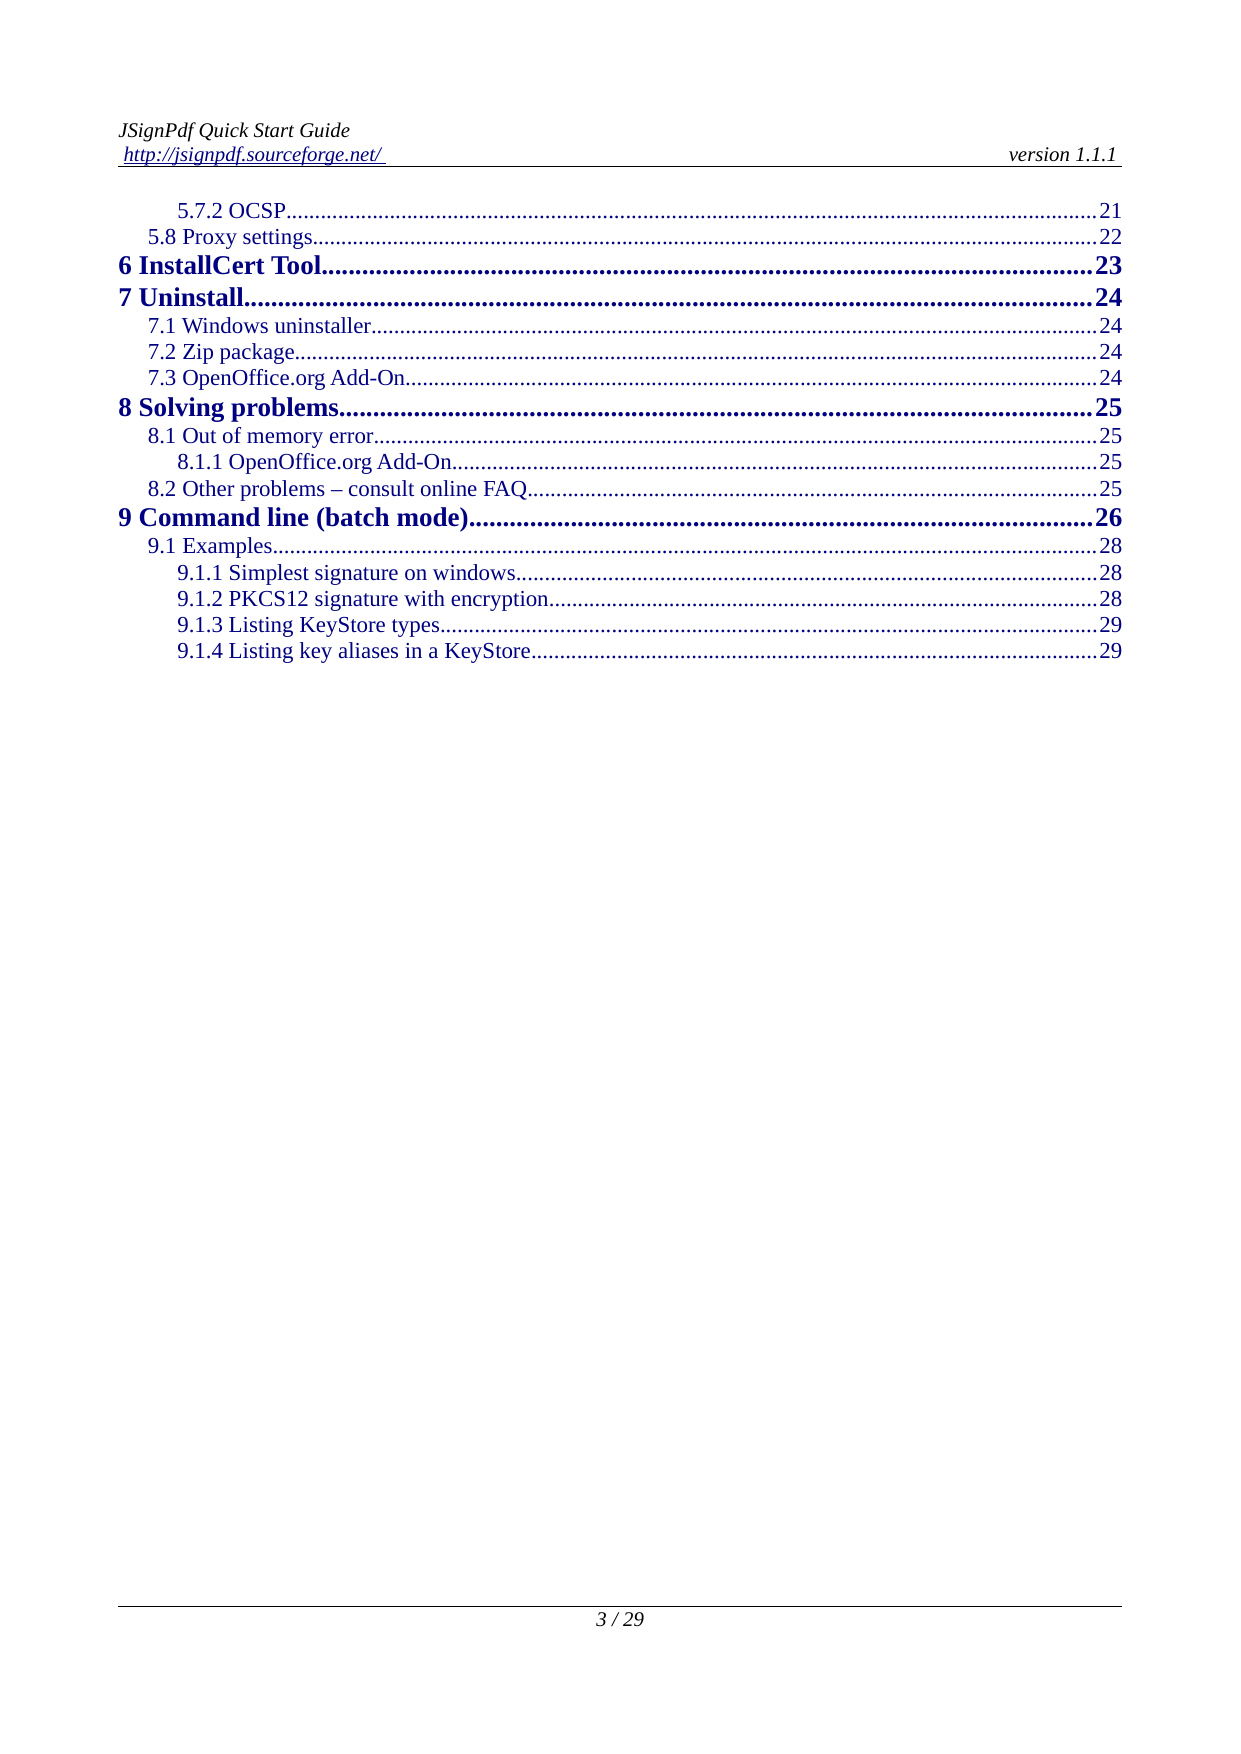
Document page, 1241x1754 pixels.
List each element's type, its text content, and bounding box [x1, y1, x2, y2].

text 7.1 Windows uninstaller 24 [148, 312, 1122, 338]
text 9.1.2 PKCS12 signature with encryption 28 [177, 585, 1122, 611]
text 9 Command line (batch mode) 26 [118, 501, 1122, 532]
text 9.1 Examples 28 [148, 532, 1122, 558]
text 8.1.1 OpenOffice.org Add-On 25 [177, 448, 1122, 475]
text 9.1.3 Listing KeyStore types 29 [177, 611, 1122, 638]
text 5.7.2 OCSP 21 [177, 197, 1122, 223]
text 5.8 Proxy settings 22 [148, 223, 1122, 249]
text 9.1.4 Listing key aliases in a KeyStore 29 [177, 638, 1122, 664]
text 7 Uninstall 24 [118, 281, 1122, 312]
text 9.1.1 Simplest signature on windows 28 [177, 558, 1122, 585]
text 6 InstallCert Tool 23 [118, 249, 1122, 281]
text 7.3 OpenOffice.org Add-On 24 [148, 364, 1122, 391]
text 7.2 Zip package 24 [148, 338, 1122, 364]
text 8 Solving problems 25 [118, 391, 1122, 422]
text 8.2 Other problems – consult online FAQ 25 [148, 475, 1122, 501]
text 8.1 Out of memory error 25 [148, 422, 1122, 448]
